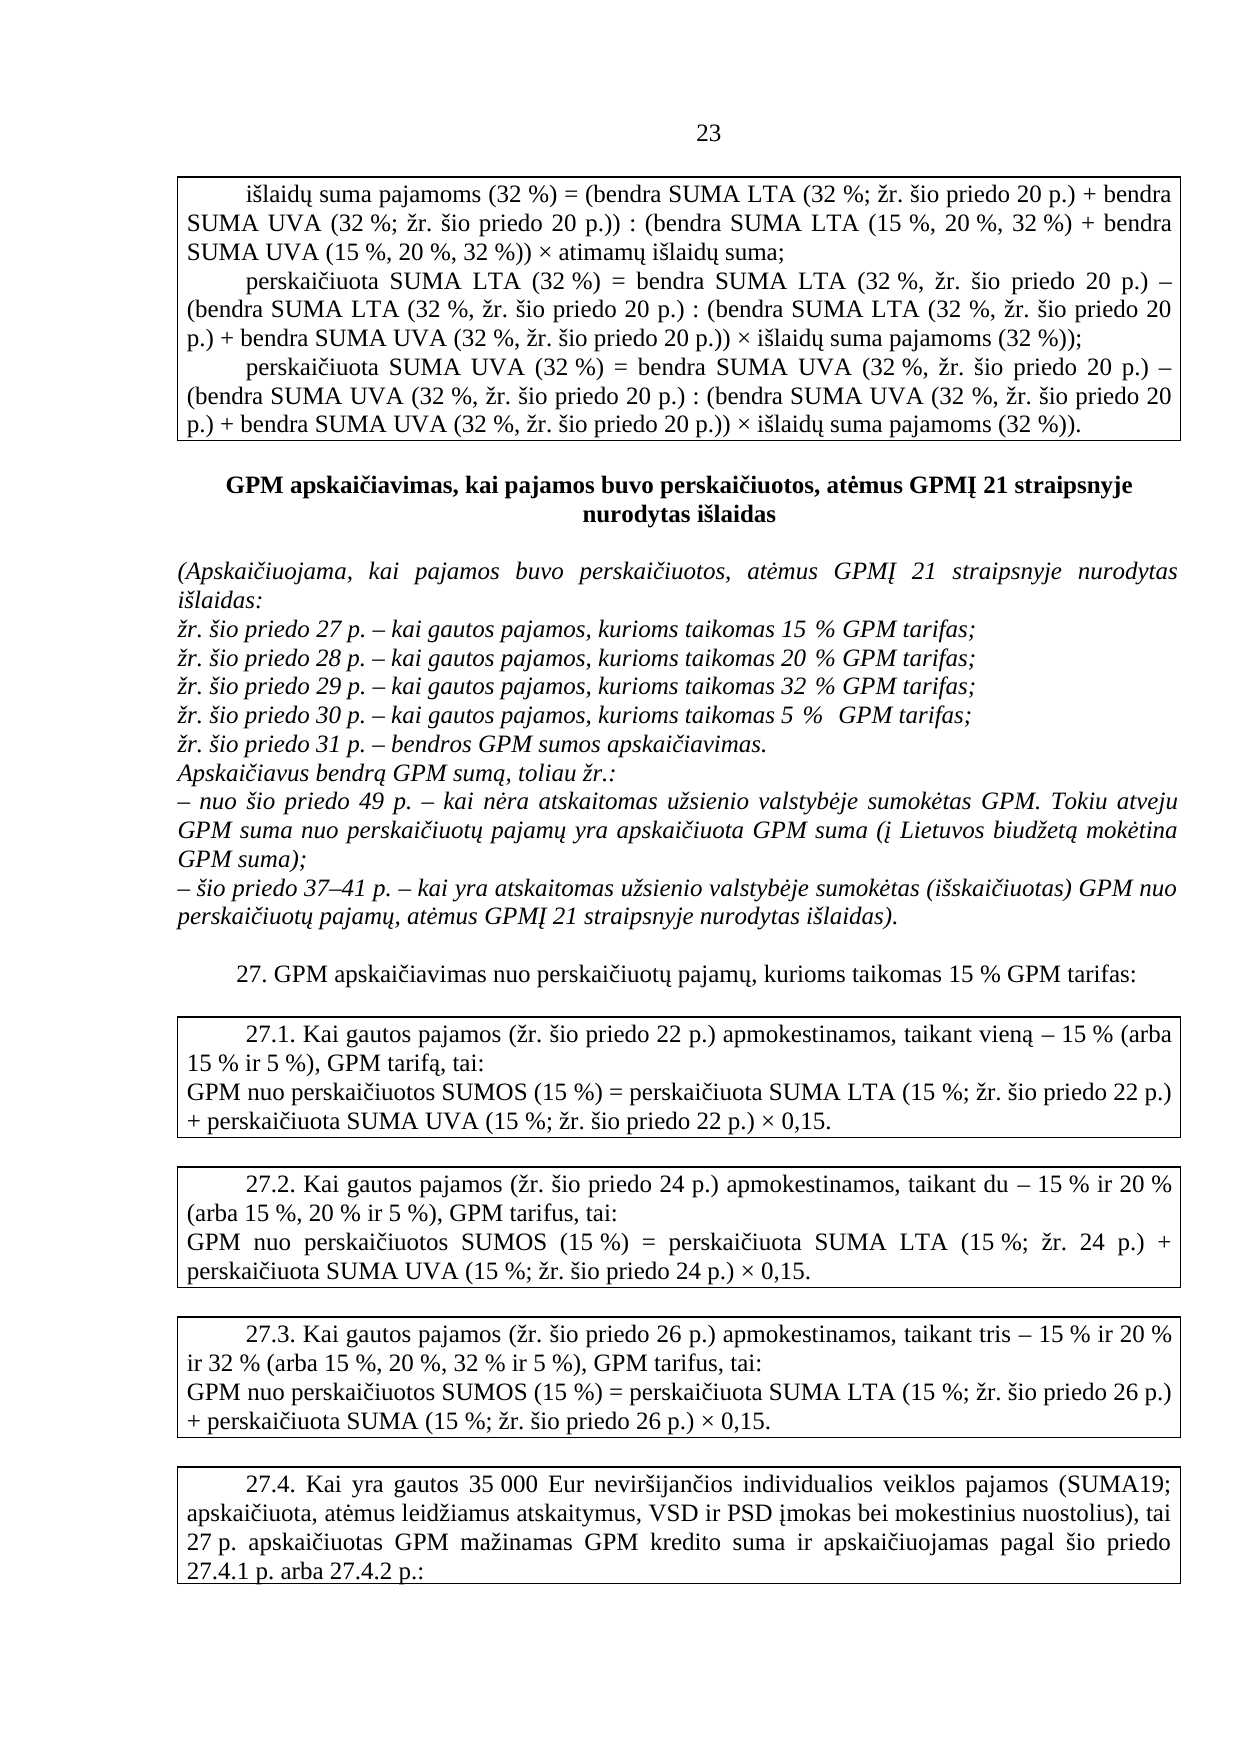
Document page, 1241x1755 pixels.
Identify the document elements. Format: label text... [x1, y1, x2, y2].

text GPM nuo perskaičiuotos SUMOS (15 %) = perskaičiuota SUMA LTA (15 %; žr. šio priedo 22 p.) + perskaičiuota SUMA UVA (15 %; žr. šio priedo 22 p.) × 0,15. [178, 1074, 1180, 1137]
text 27. GPM apskaičiavimas nuo perskaičiuotų pajamų, kurioms taikomas 15 % GPM tarifas: [177, 959, 1181, 988]
text – šio priedo 37–41 p. – kai yra atskaitomas užsienio valstybėje sumokėtas (išskaičiuotas) GPM nuo perskaičiuotų pajamų, atėmus GPMĮ 21 straipsnyje nurodytas išlaidas). [177, 873, 1181, 930]
text žr. šio priedo 30 p. – kai gautos pajamos, kurioms taikomas 5 % GPM tarifas; [177, 700, 1181, 729]
text – nuo šio priedo 49 p. – kai nėra atskaitomas užsienio valstybėje sumokėtas GPM. Tokiu atveju GPM suma nuo perskaičiuotų pajamų yra apskaičiuota GPM suma (į Lietuvos biudžetą mokėtina GPM suma); [177, 786, 1181, 873]
text GPM apskaičiavimas, kai pajamos buvo perskaičiuotos, atėmus GPMĮ 21 straipsnyje nurodytas išlaidas [177, 470, 1181, 528]
text 27.4. Kai yra gautos 35 000 Eur neviršijančios individualios veiklos pajamos (SUMA19; apskaičiuota, atėmus leidžiamus atskaitymus, VSD ir PSD įmokas bei mokestinius nuostolius), tai 27 p. apskaičiuotas GPM mažinamas GPM kredito suma ir apskaičiuojamas pagal šio priedo 27.4.1 p. arba 27.4.2 p.: [178, 1468, 1180, 1583]
text išlaidų suma pajamoms (32 %) = (bendra SUMA LTA (32 %; žr. šio priedo 20 p.) + bendra SUMA UVA (32 %; žr. šio priedo 20 p.)) : (bendra SUMA LTA (15 %, 20 %, 32 %) + bendra SUMA UVA (15 %, 20 %, 32 %)) × atimamų išlaidų suma; [178, 178, 1180, 263]
text perskaičiuota SUMA UVA (32 %) = bendra SUMA UVA (32 %, žr. šio priedo 20 p.) – (bendra SUMA UVA (32 %, žr. šio priedo 20 p.) : (bendra SUMA UVA (32 %, žr. šio priedo 20 p.) + bendra SUMA UVA (32 %, žr. šio priedo 20 p.)) × išlaidų suma pajamoms (32 %)). [178, 349, 1180, 440]
text žr. šio priedo 27 p. – kai gautos pajamos, kurioms taikomas 15 % GPM tarifas; [177, 614, 1181, 643]
text Apskaičiavus bendrą GPM sumą, toliau žr.: [177, 758, 1181, 786]
text žr. šio priedo 29 p. – kai gautos pajamos, kurioms taikomas 32 % GPM tarifas; [177, 671, 1181, 700]
text (Apskaičiuojama, kai pajamos buvo perskaičiuotos, atėmus GPMĮ 21 straipsnyje nurodytas išlaidas: [177, 556, 1181, 614]
text žr. šio priedo 28 p. – kai gautos pajamos, kurioms taikomas 20 % GPM tarifas; [177, 643, 1181, 671]
text GPM nuo perskaičiuotos SUMOS (15 %) = perskaičiuota SUMA LTA (15 %; žr. šio priedo 26 p.) + perskaičiuota SUMA (15 %; žr. šio priedo 26 p.) × 0,15. [178, 1374, 1180, 1437]
text GPM nuo perskaičiuotos SUMOS (15 %) = perskaičiuota SUMA LTA (15 %; žr. 24 p.) + perskaičiuota SUMA UVA (15 %; žr. šio priedo 24 p.) × 0,15. [178, 1224, 1180, 1287]
text 27.1. Kai gautos pajamos (žr. šio priedo 22 p.) apmokestinamos, taikant vieną – 15 % (arba 15 % ir 5 %), GPM tarifą, tai: [178, 1018, 1180, 1074]
text 27.3. Kai gautos pajamos (žr. šio priedo 26 p.) apmokestinamos, taikant tris – 15 % ir 20 % ir 32 % (arba 15 %, 20 %, 32 % ir 5 %), GPM tarifus, tai: [178, 1318, 1180, 1374]
text perskaičiuota SUMA LTA (32 %) = bendra SUMA LTA (32 %, žr. šio priedo 20 p.) – (bendra SUMA LTA (32 %, žr. šio priedo 20 p.) : (bendra SUMA LTA (32 %, žr. šio priedo 20 p.) + bendra SUMA UVA (32 %, žr. šio priedo 20 p.)) × išlaidų suma pajamoms (32 %)); [178, 263, 1180, 349]
text 27.2. Kai gautos pajamos (žr. šio priedo 24 p.) apmokestinamos, taikant du – 15 % ir 20 % (arba 15 %, 20 % ir 5 %), GPM tarifus, tai: [178, 1168, 1180, 1224]
text žr. šio priedo 31 p. – bendros GPM sumos apskaičiavimas. [177, 729, 1181, 758]
